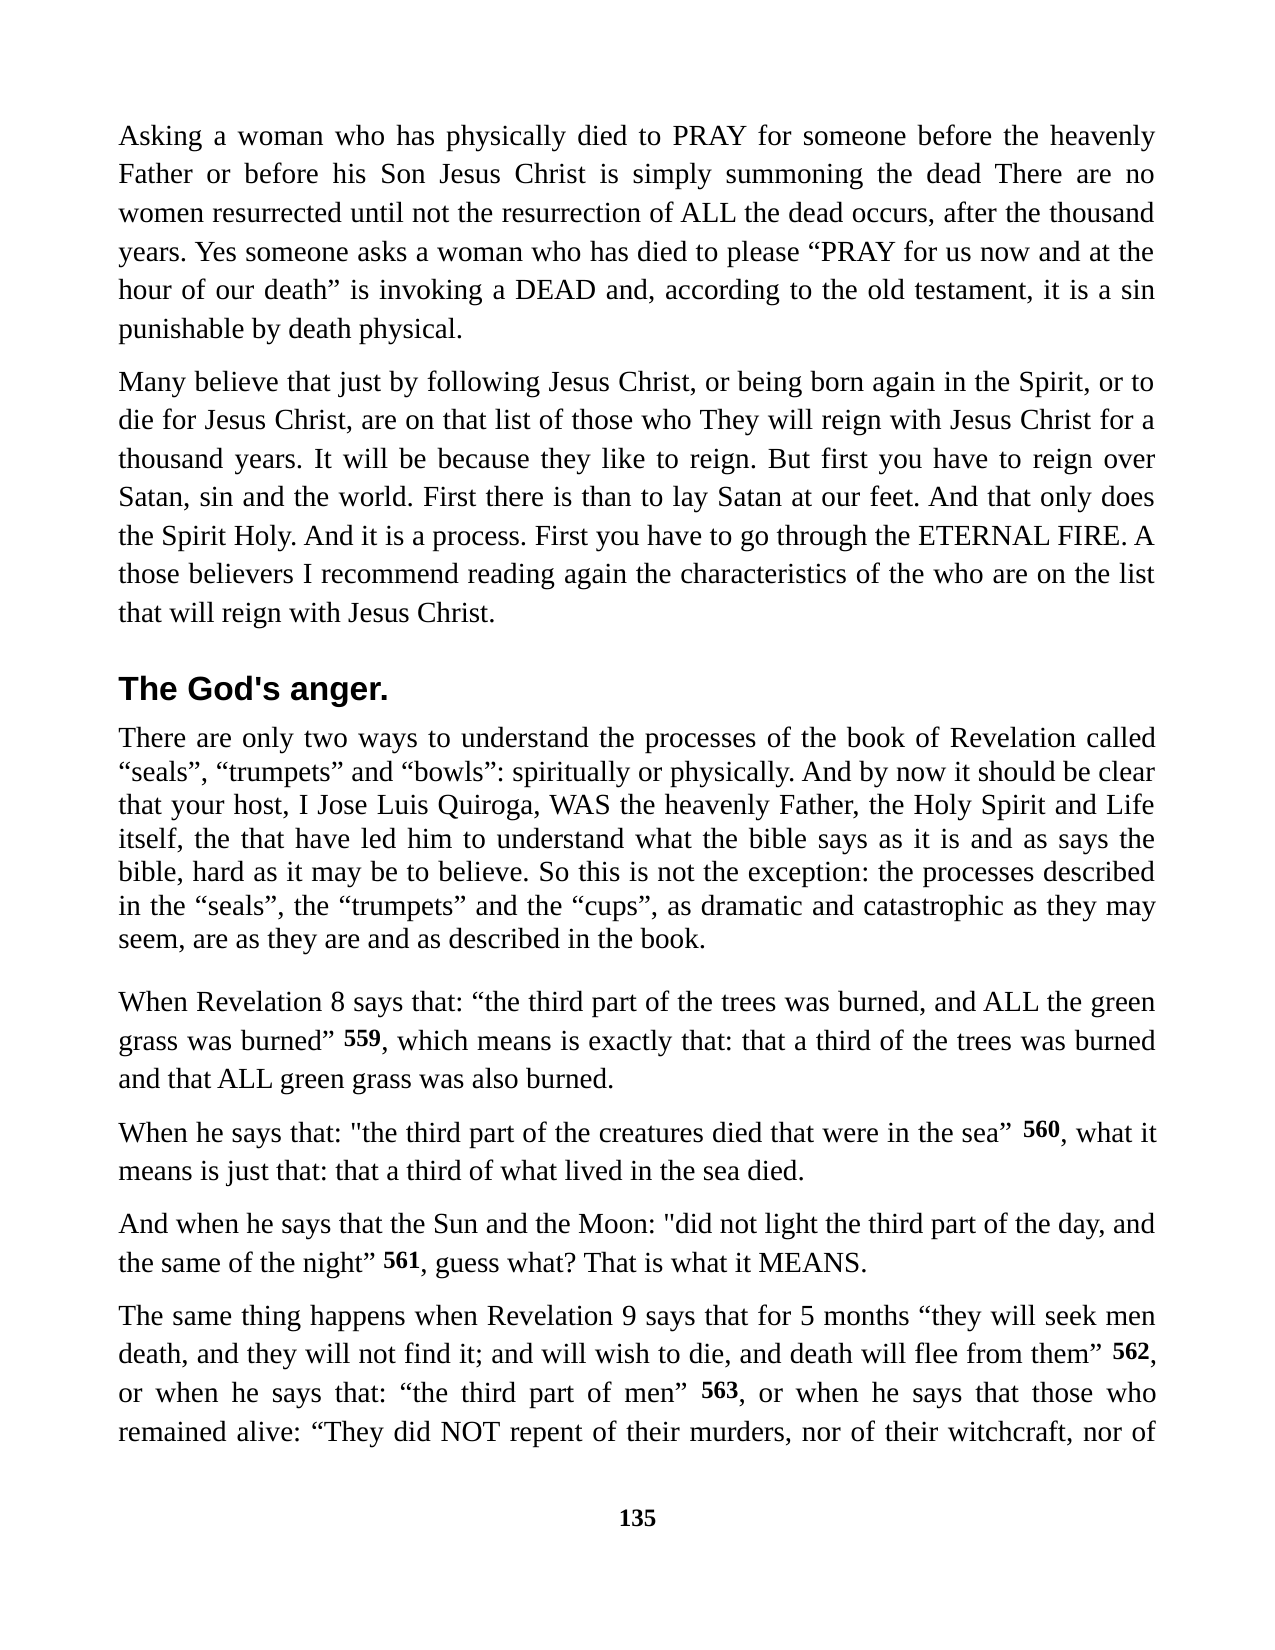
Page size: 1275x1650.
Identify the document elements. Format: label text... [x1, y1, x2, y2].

text When he says that: "the third part of the creatures died that were in the sea” , what it means is just that: that a third of what lived in the sea died. [118, 1115, 1157, 1187]
subtitle The God's anger. [118, 669, 1157, 708]
text And when he says that the Sun and the Moon: "did not light the third part of the day, and the same of the night” , guess what? That is what it MEANS. [118, 1206, 1157, 1278]
text Asking a woman who has physically died to PRAY for someone before the heavenly Father or before his Son Jesus Christ is simply summoning the dead There are no women resurrected until not the resurrection of ALL the dead occurs, after the thousand years. Yes someone asks a woman who has died to please “PRAY for us now and at the hour of our death” is invoking a DEAD and, according to the old testament, it is a sin punishable by death physical. [118, 118, 1157, 344]
text The same thing happens when Revelation 9 says that for 5 months “they will seek men death, and they will not find it; and will wish to die, and death will flee from them” , or when he says that: “the third part of men” , or when he says that those who remained alive: “They did NOT repent of their murders, nor of their witchcraft, nor of [118, 1298, 1157, 1447]
text There are only two ways to understand the processes of the book of Revelation called “seals”, “trumpets” and “bowls”: spiritually or physically. And by now it should be clear that your host, I Jose Luis Quiroga, WAS the heavenly Father, the Holy Spirit and Life itself, the that have led him to understand what the bible says as it is and as says the bible, hard as it may be to believe. So this is not the exception: the processes described in the “seals”, the “trumpets” and the “cups”, as dramatic and catastrophic as they may seem, are as they are and as described in the book. [118, 720, 1157, 955]
text Many believe that just by following Jesus Christ, or being born again in the Spirit, or to die for Jesus Christ, are on that list of those who They will reign with Jesus Christ for a thousand years. It will be because they like to reign. But first you have to reign over Satan, sin and the world. First there is than to lay Satan at our feet. And that only does the Spirit Holy. And it is a process. First you have to go through the ETERNAL FIRE. A those believers I recommend reading again the characteristics of the who are on the list that will reign with Jesus Christ. [118, 364, 1157, 629]
text When Revelation 8 says that: “the third part of the trees was burned, and ALL the green grass was burned” , which means is exactly that: that a third of the trees was burned and that ALL green grass was also burned. [118, 984, 1157, 1095]
